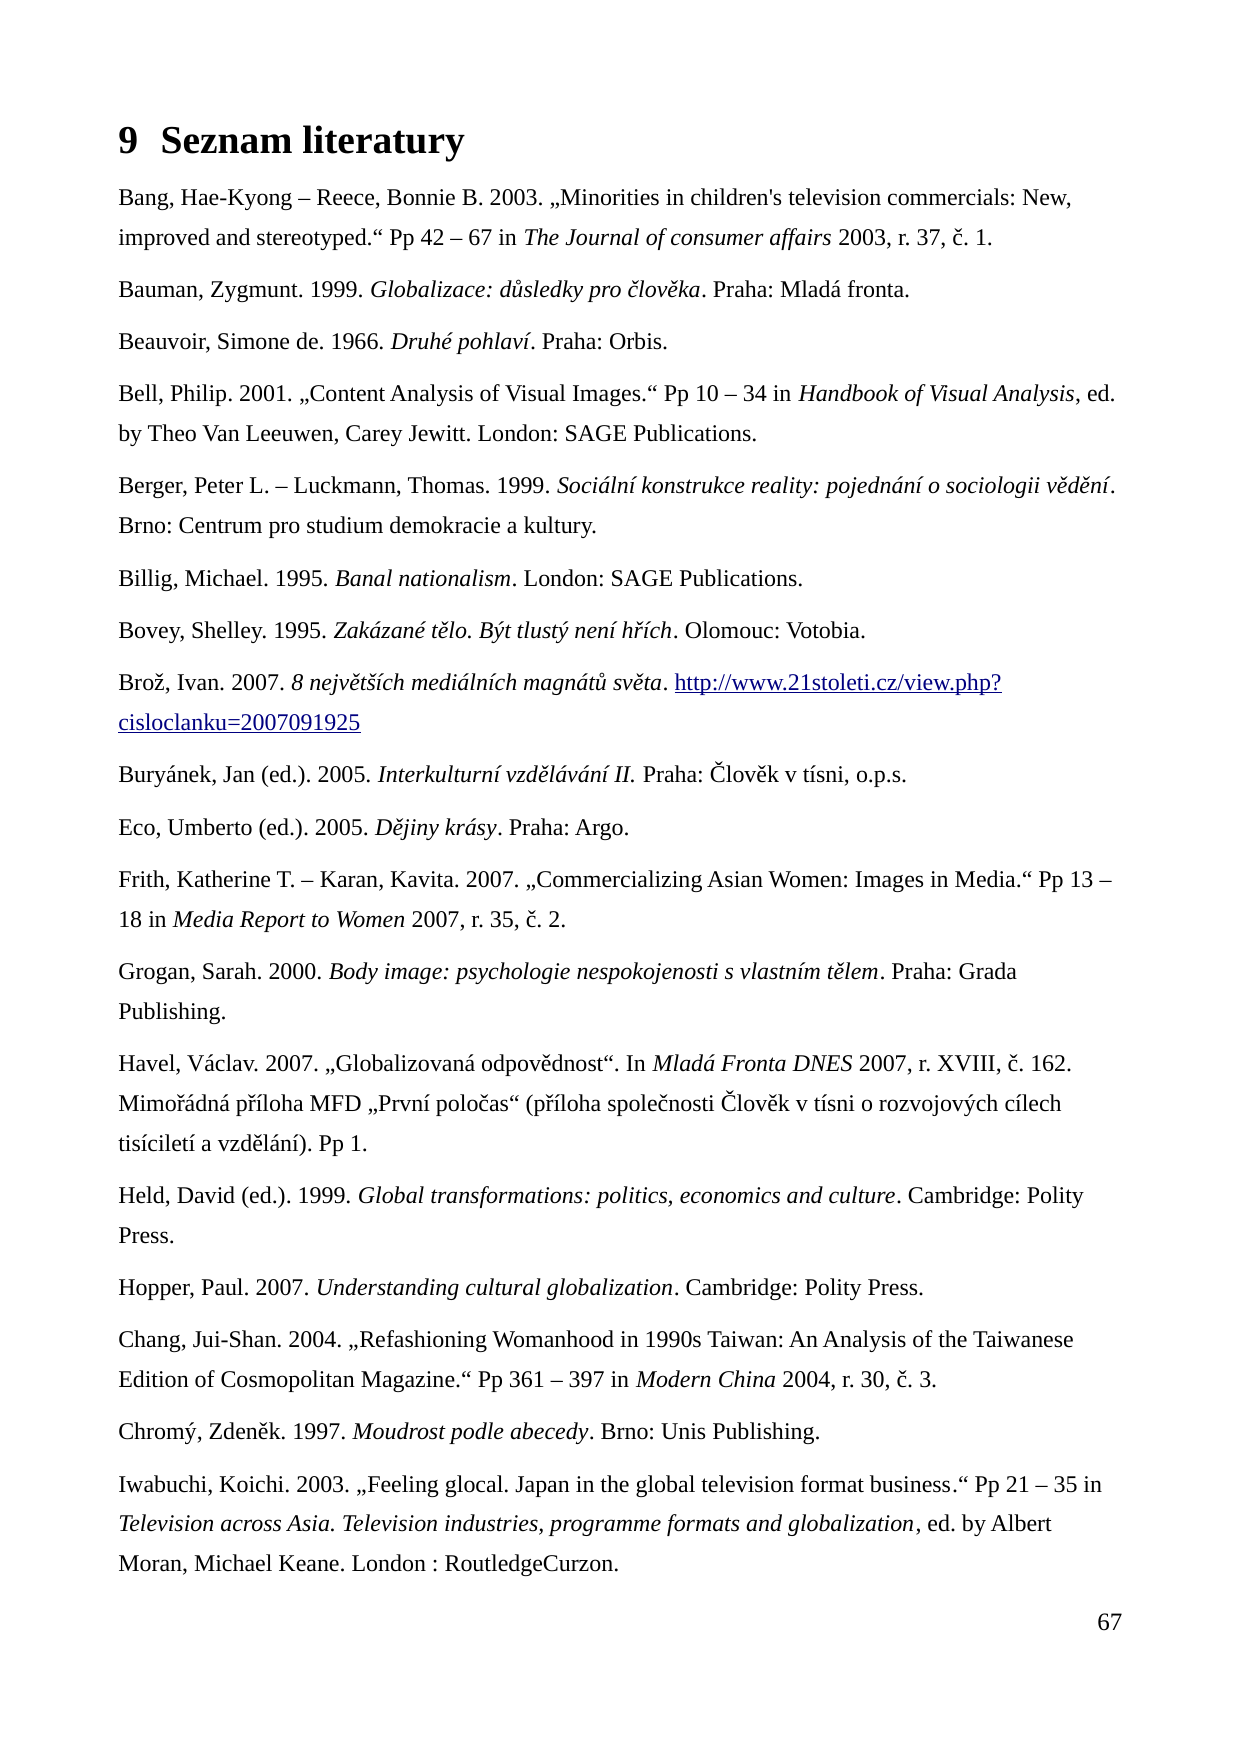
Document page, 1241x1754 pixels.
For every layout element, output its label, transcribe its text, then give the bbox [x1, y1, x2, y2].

text Brož, Ivan. 2007. 8 největších mediálních magnátů světa. http://www.21stoleti.cz/view.php?cisloclanku=2007091925 [118, 669, 1122, 736]
text Chromý, Zdeněk. 1997. Moudrost podle abecedy. Brno: Unis Publishing. [118, 1418, 1122, 1445]
text Frith, Katherine T. – Karan, Kavita. 2007. „Commercializing Asian Women: Images in Media.“ Pp 13 – 18 in Media Report to Women 2007, r. 35, č. 2. [118, 866, 1122, 932]
text Eco, Umberto (ed.). 2005. Dějiny krásy. Praha: Argo. [118, 814, 1122, 840]
text Iwabuchi, Koichi. 2003. „Feeling glocal. Japan in the global television format business.“ Pp 21 – 35 in Television across Asia. Television industries, programme formats and globalization, ed. by Albert Moran, Michael Keane. London : RoutledgeCurzon. [118, 1471, 1122, 1577]
text Bovey, Shelley. 1995. Zakázané tělo. Být tlustý není hřích. Olomouc: Votobia. [118, 617, 1122, 643]
text Bell, Philip. 2001. „Content Analysis of Visual Images.“ Pp 10 – 34 in Handbook of Visual Analysis, ed. by Theo Van Leeuwen, Carey Jewitt. London: SAGE Publications. [118, 381, 1122, 447]
text Berger, Peter L. – Luckmann, Thomas. 1999. Sociální konstrukce reality: pojednání o sociologii vědění. Brno: Centrum pro studium demokracie a kultury. [118, 473, 1122, 539]
text Hopper, Paul. 2007. Understanding cultural globalization. Cambridge: Polity Press. [118, 1274, 1122, 1301]
text Bauman, Zygmunt. 1999. Globalizace: důsledky pro člověka. Praha: Mladá fronta. [118, 276, 1122, 302]
text Held, David (ed.). 1999. Global transformations: politics, economics and culture. Cambridge: Polity Press. [118, 1182, 1122, 1248]
text Bang, Hae-Kyong – Reece, Bonnie B. 2003. „Minorities in children's television commercials: New, improved and stereotyped.“ Pp 42 – 67 in The Journal of consumer affairs 2003, r. 37, č. 1. [118, 184, 1122, 250]
text Grogan, Sarah. 2000. Body image: psychologie nespokojenosti s vlastním tělem. Praha: Grada Publishing. [118, 958, 1122, 1024]
text Buryánek, Jan (ed.). 2005. Interkulturní vzdělávání II. Praha: Člověk v tísni, o.p.s. [118, 761, 1122, 788]
text Chang, Jui-Shan. 2004. „Refashioning Womanhood in 1990s Taiwan: An Analysis of the Taiwanese Edition of Cosmopolitan Magazine.“ Pp 361 – 397 in Modern China 2004, r. 30, č. 3. [118, 1326, 1122, 1393]
text Beauvoir, Simone de. 1966. Druhé pohlaví. Praha: Orbis. [118, 328, 1122, 355]
subtitle Seznam literatury [118, 118, 1122, 162]
text Billig, Michael. 1995. Banal nationalism. London: SAGE Publications. [118, 565, 1122, 591]
text Havel, Václav. 2007. „Globalizovaná odpovědnost“. In Mladá Fronta DNES 2007, r. XVIII, č. 162. Mimořádná příloha MFD „První poločas“ (příloha společnosti Člověk v tísni o rozvojových cílech tisíciletí a vzdělání). Pp 1. [118, 1050, 1122, 1156]
